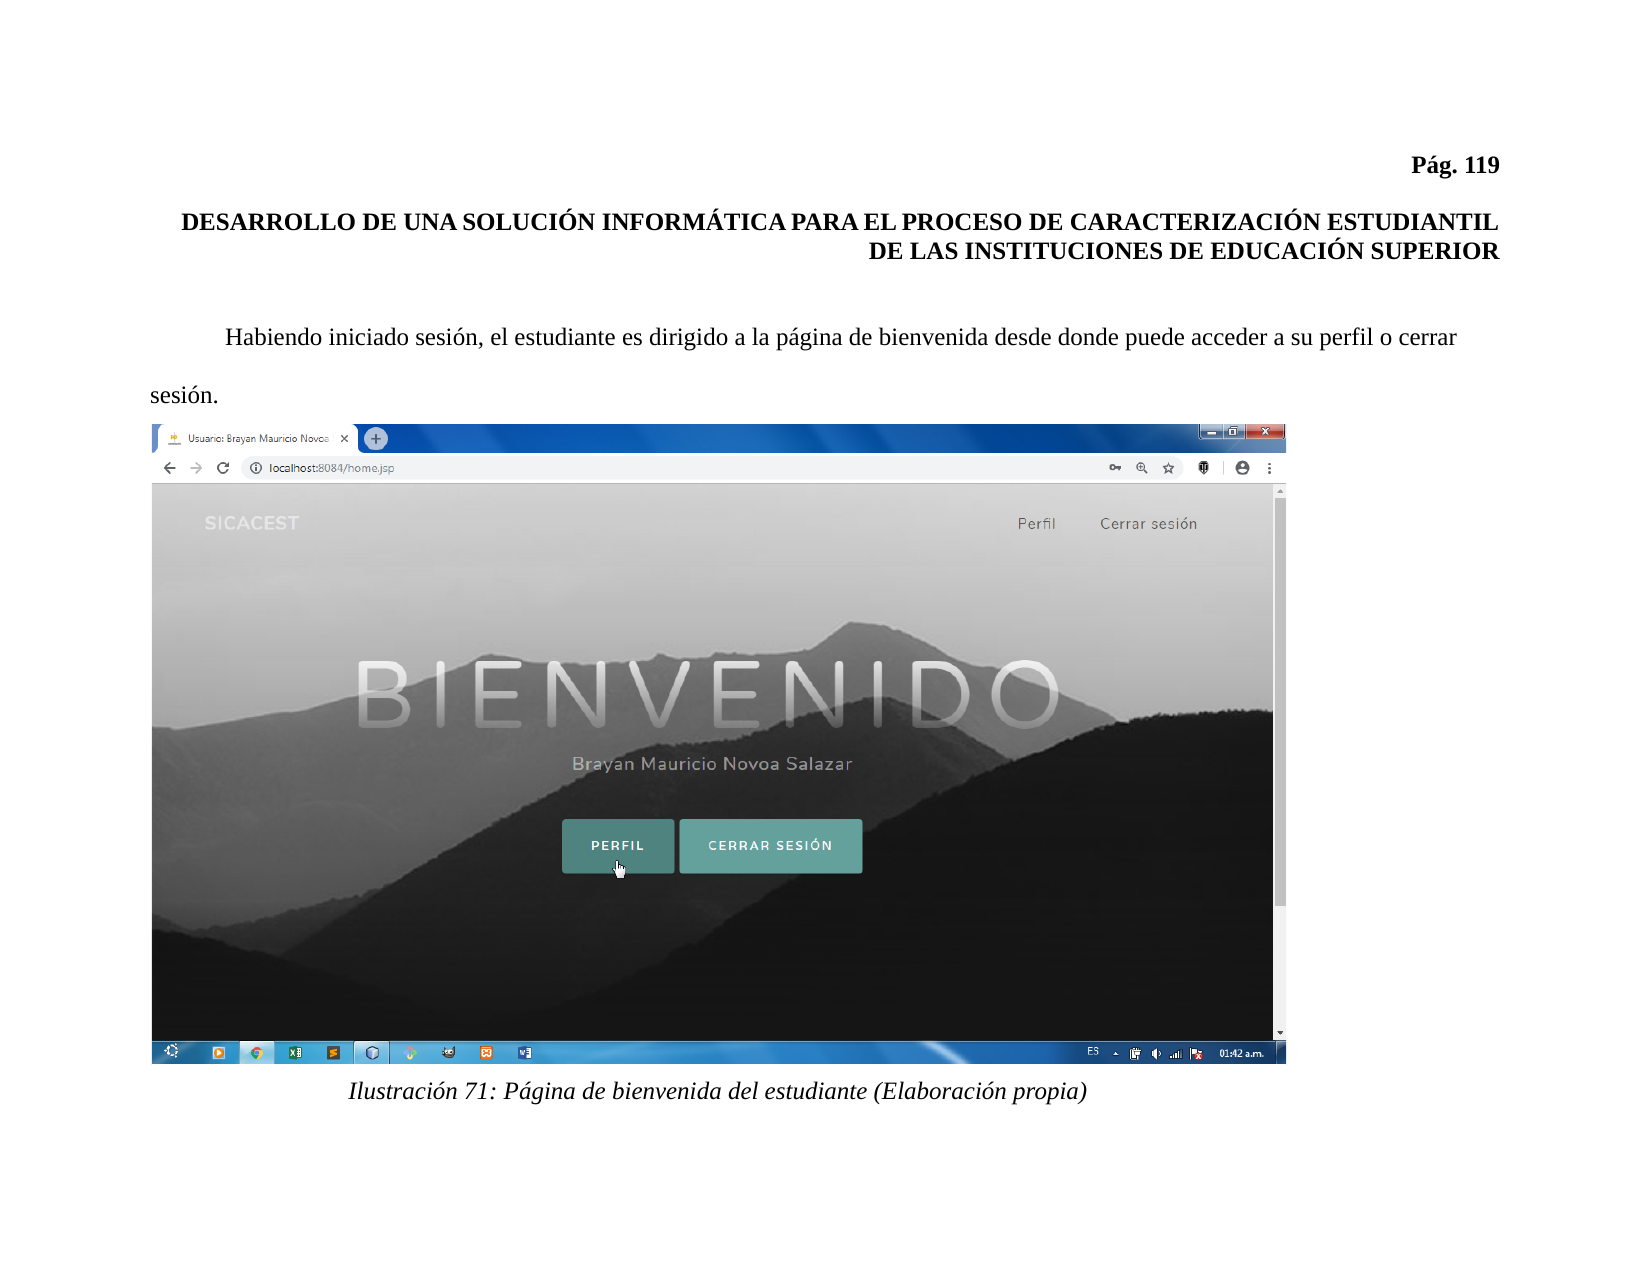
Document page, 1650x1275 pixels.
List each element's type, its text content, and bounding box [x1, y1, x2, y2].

picture [151, 424, 1287, 1065]
text Habiendo iniciado sesión, el estudiante es dirigido a la página de bienvenida desde donde puede acceder a su perfil o cerrar sesión. [150, 322, 1500, 409]
text Ilustración 71: Página de bienvenida del estudiante (Elaboración propia) [152, 1076, 1286, 1105]
